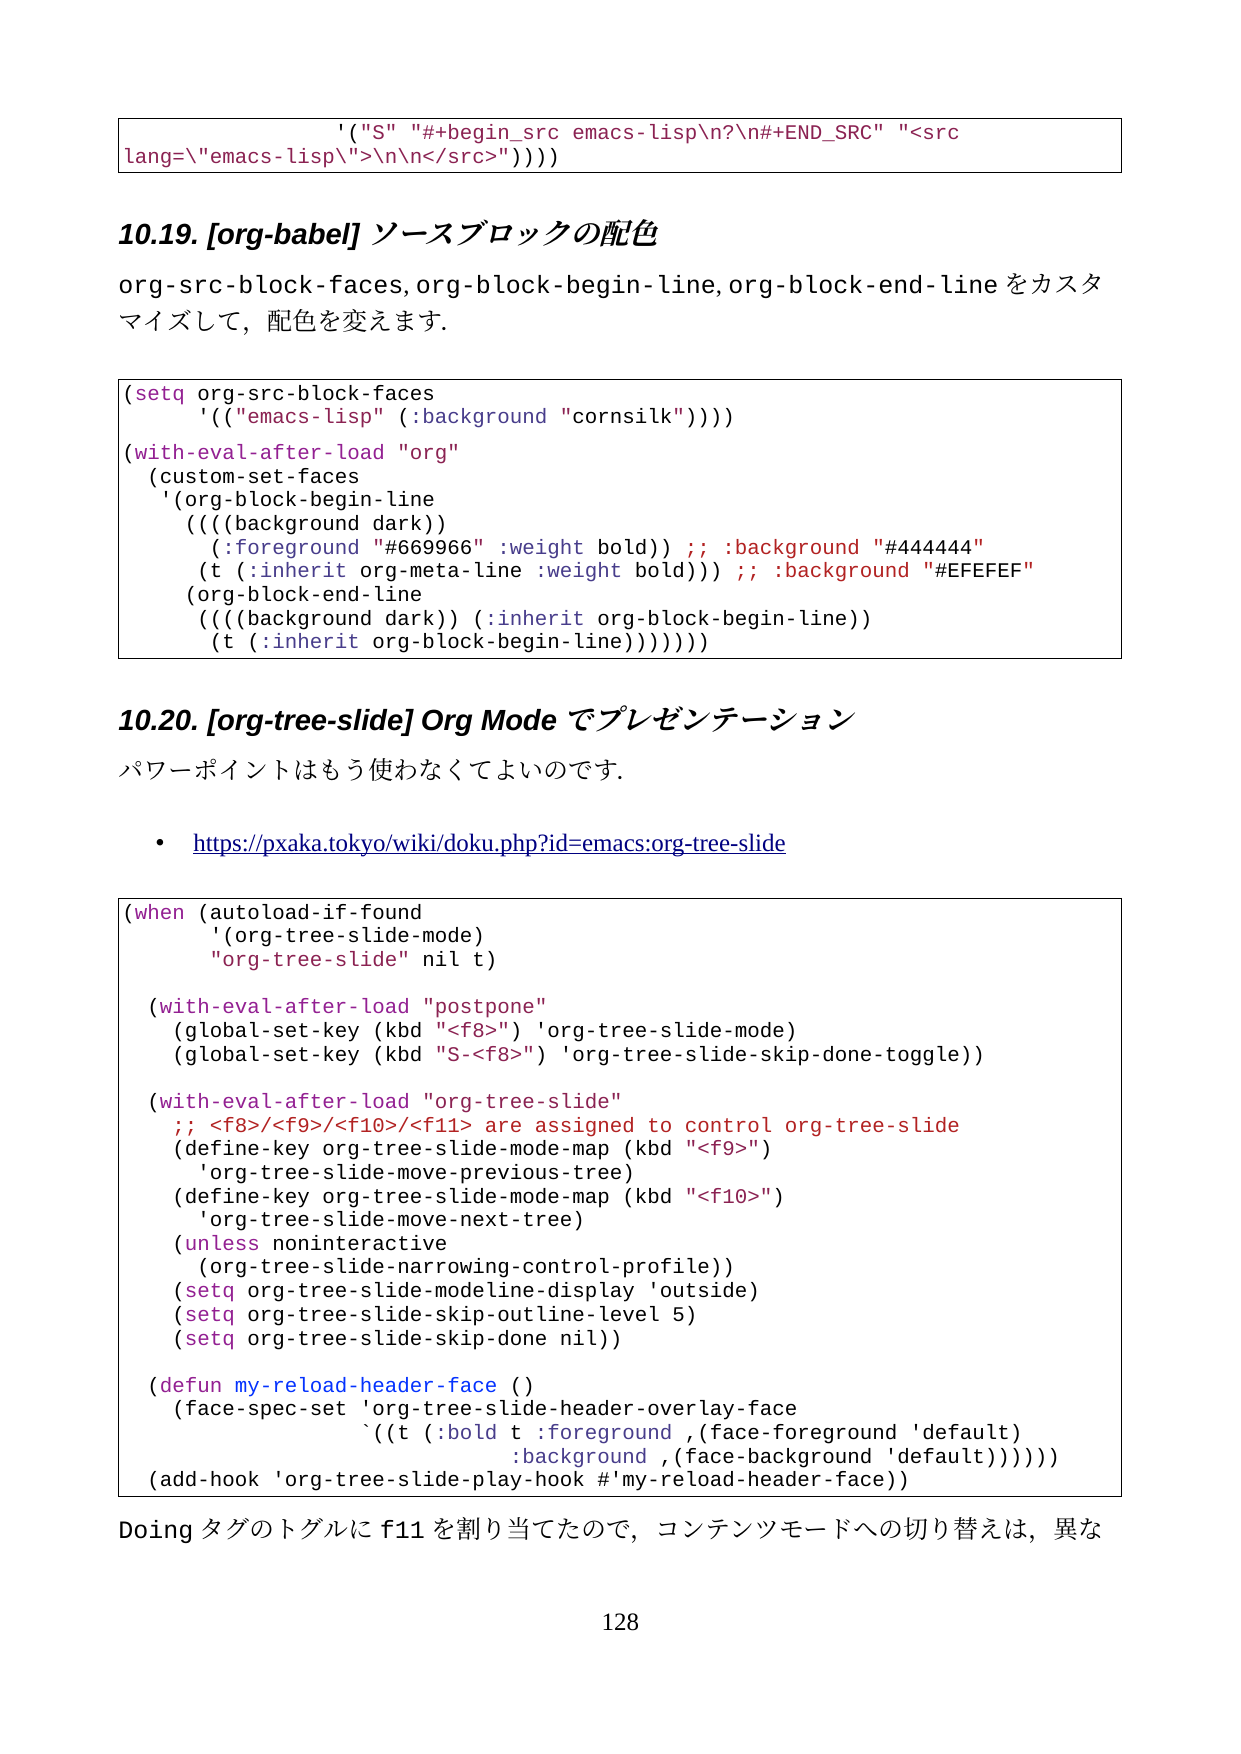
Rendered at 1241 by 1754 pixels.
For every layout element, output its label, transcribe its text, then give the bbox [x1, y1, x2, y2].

text 'org-tree-slide-move-previous-tree) [119, 1158, 1121, 1182]
subtitle [org-babel] ソースブロックの配色 [118, 211, 1122, 253]
text Doing タグのトグルに f11 を割り当てたので，コンテンツモードへの切り替えは，異な [118, 1509, 1122, 1546]
text (when (autoload-if-found [119, 899, 1121, 922]
text 'org-tree-slide-move-next-tree) [119, 1205, 1121, 1229]
text (defun my-reload-header-face () [119, 1371, 1121, 1394]
text (with-eval-after-load "org-tree-slide" [119, 1087, 1121, 1111]
text '(("emacs-lisp" (:background "cornsilk")))) [119, 402, 1121, 430]
text (setq org-tree-slide-modeline-display 'outside) [119, 1276, 1121, 1300]
text '(org-tree-slide-mode) [119, 922, 1121, 945]
text `((t (:bold t :foreground ,(face-foreground 'default) [119, 1418, 1121, 1442]
text (define-key org-tree-slide-mode-map (kbd "<f10>") [119, 1182, 1121, 1205]
subtitle [org-tree-slide] Org Modeでプレゼンテーション [118, 696, 1122, 738]
text (custom-set-faces [119, 462, 1121, 486]
text (setq org-src-block-faces [119, 380, 1121, 402]
text ((((background dark)) [119, 509, 1121, 533]
text (org-block-end-line [119, 580, 1121, 604]
text (with-eval-after-load "org" [119, 438, 1121, 462]
text ;; <f8>/<f9>/<f10>/<f11> are assigned to control org-tree-slide [119, 1111, 1121, 1134]
text パワーポイントはもう使わなくてよいのです． [118, 751, 1122, 815]
text (global-set-key (kbd "S-<f8>") 'org-tree-slide-skip-done-toggle)) [119, 1040, 1121, 1063]
text (t (:inherit org-block-begin-line))))))) [119, 627, 1121, 658]
text (global-set-key (kbd "<f8>") 'org-tree-slide-mode) [119, 1016, 1121, 1040]
text (with-eval-after-load "postpone" [119, 992, 1121, 1016]
text ((((background dark)) (:inherit org-block-begin-line)) [119, 604, 1121, 627]
text (add-hook 'org-tree-slide-play-hook #'my-reload-header-face)) [119, 1465, 1121, 1496]
text (t (:inherit org-meta-line :weight bold))) ;; :background "#EFEFEF" [119, 556, 1121, 580]
text (face-spec-set 'org-tree-slide-header-overlay-face [119, 1394, 1121, 1418]
list https://pxaka.tokyo/wiki/doku.php?id=emacs:org-tree-slide [156, 828, 1122, 885]
text (setq org-tree-slide-skip-done nil)) [119, 1323, 1121, 1347]
text :background ,(face-background 'default)))))) [119, 1442, 1121, 1465]
text (:foreground "#669966" :weight bold)) ;; :background "#444444" [119, 533, 1121, 556]
text (setq org-tree-slide-skip-outline-level 5) [119, 1300, 1121, 1323]
text org-src-block-faces, org-block-begin-line, org-block-end-line をカスタマイズして，配色を変えます． [118, 265, 1122, 366]
text (unless noninteractive [119, 1229, 1121, 1253]
text (org-tree-slide-narrowing-control-profile)) [119, 1253, 1121, 1276]
text "org-tree-slide" nil t) [119, 945, 1121, 969]
text '(org-block-begin-line [119, 486, 1121, 509]
text (define-key org-tree-slide-mode-map (kbd "<f9>") [119, 1134, 1121, 1158]
text '("S" "#+begin_src emacs-lisp\n?\n#+END_SRC" "<src lang=\"emacs-lisp\">\n\n</src>")))) [119, 119, 1121, 172]
